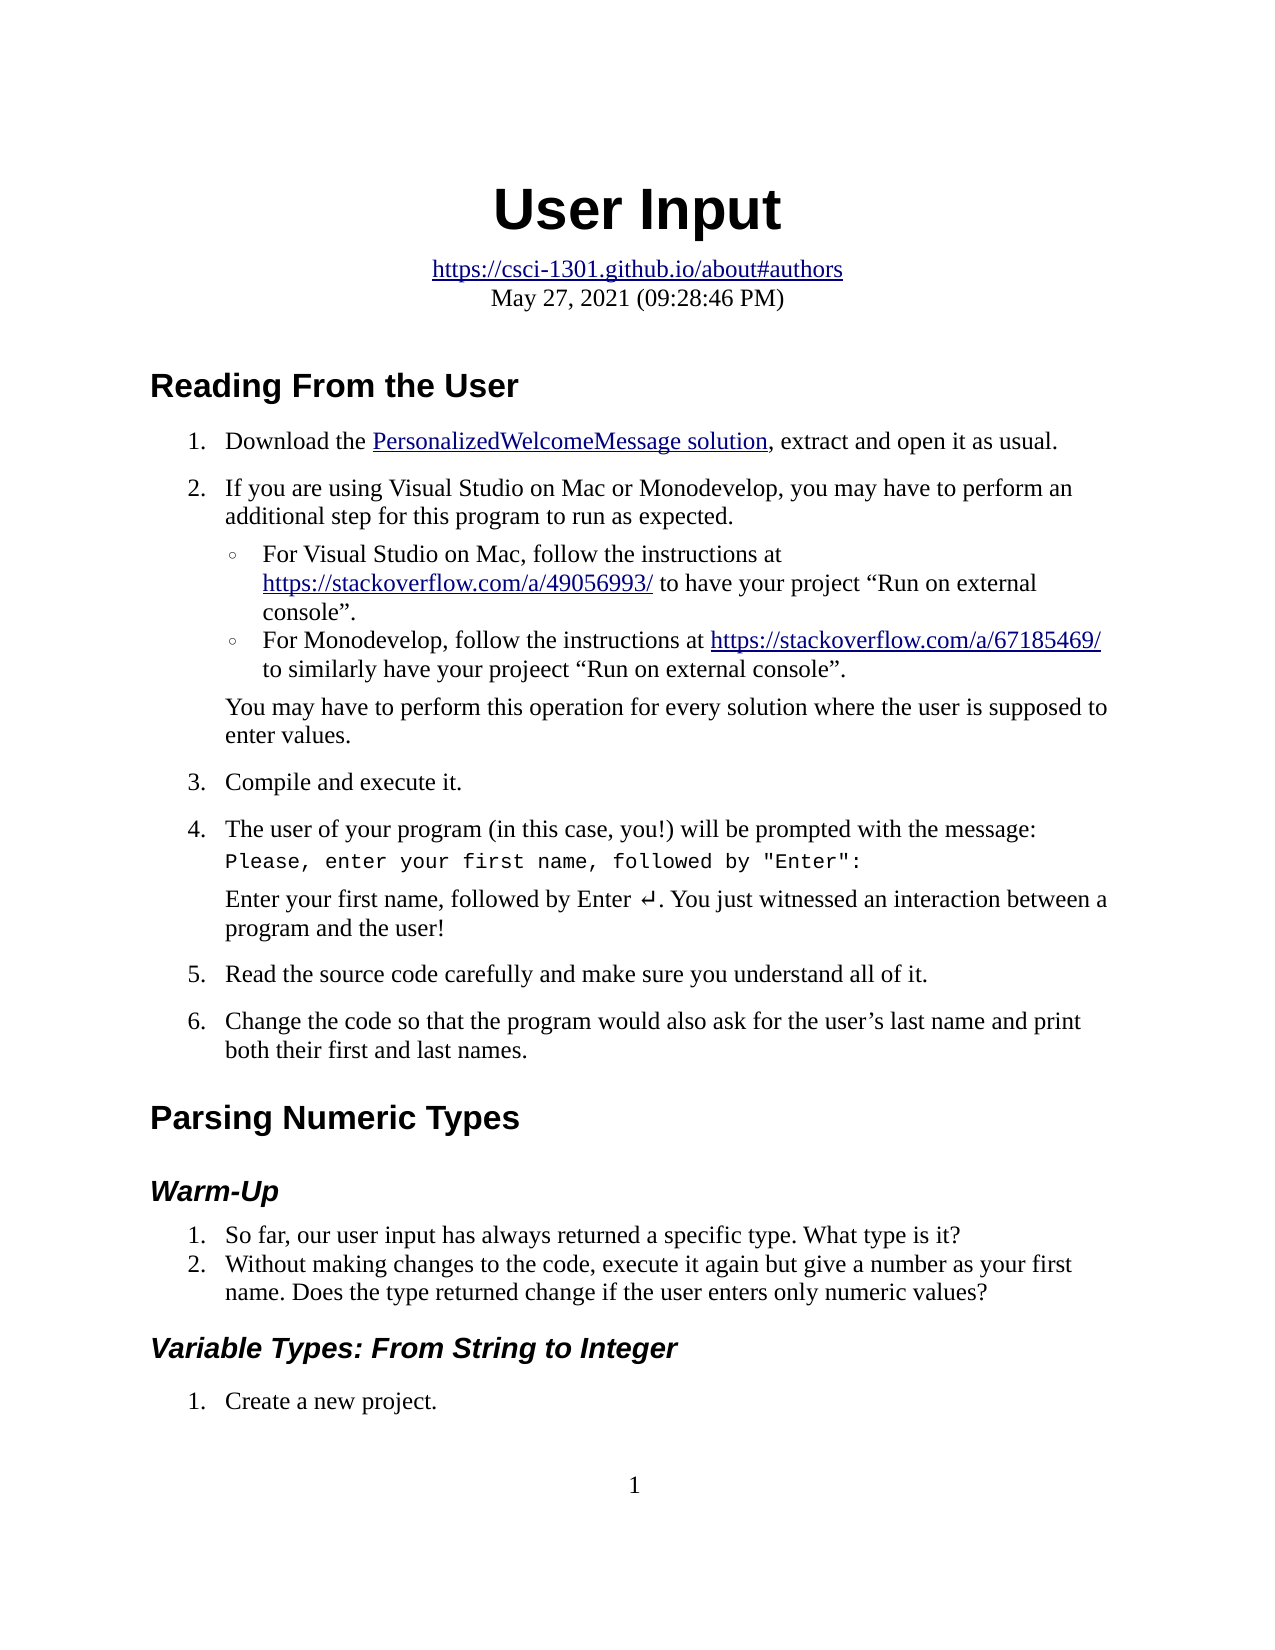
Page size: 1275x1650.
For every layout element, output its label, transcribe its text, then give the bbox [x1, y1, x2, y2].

list Change the code so that the program would also ask for the user’s last name and print both their first and last names. [187, 1006, 1125, 1064]
list Without making changes to the code, execute it again but give a number as your first name. Does the type returned change if the user enters only numeric values? [187, 1249, 1125, 1306]
list For Monodevelop, follow the instructions at https://stackoverflow.com/a/67185469/ to similarly have your projeect “Run on external console”. [225, 625, 1125, 683]
list Create a new project. [187, 1386, 1125, 1415]
list Enter your first name, followed by Enter ↵. You just witnessed an interaction between a program and the user! [187, 884, 1125, 942]
subtitle Warm-Up [150, 1174, 1125, 1207]
list The user of your program (in this case, you!) will be prompted with the message: [187, 814, 1125, 843]
list So far, our user input has always returned a specific type. What type is it? [187, 1220, 1125, 1249]
subtitle Variable Types: From String to Integer [150, 1331, 1125, 1365]
text https://csci-1301.github.io/about#authors [150, 254, 1125, 283]
text May 27, 2021 (09:28:46 PM) [150, 283, 1125, 312]
list You may have to perform this operation for every solution where the user is supposed to enter values. [187, 692, 1125, 749]
list Download the PersonalizedWelcomeMessage solution, extract and open it as usual. [187, 426, 1125, 455]
list Read the source code carefully and make sure you understand all of it. [187, 959, 1125, 988]
list If you are using Visual Studio on Mac or Monodevelop, you may have to perform an additional step for this program to run as expected. [187, 473, 1125, 530]
list For Visual Studio on Mac, follow the instructions at https://stackoverflow.com/a/49056993/ to have your project “Run on external console”. [225, 539, 1125, 625]
list Compile and execute it. [187, 767, 1125, 796]
title User Input [150, 175, 1125, 242]
subtitle Reading From the User [150, 366, 1125, 404]
list Please, enter your first name, followed by "Enter": [187, 852, 1125, 875]
subtitle Parsing Numeric Types [150, 1098, 1125, 1136]
